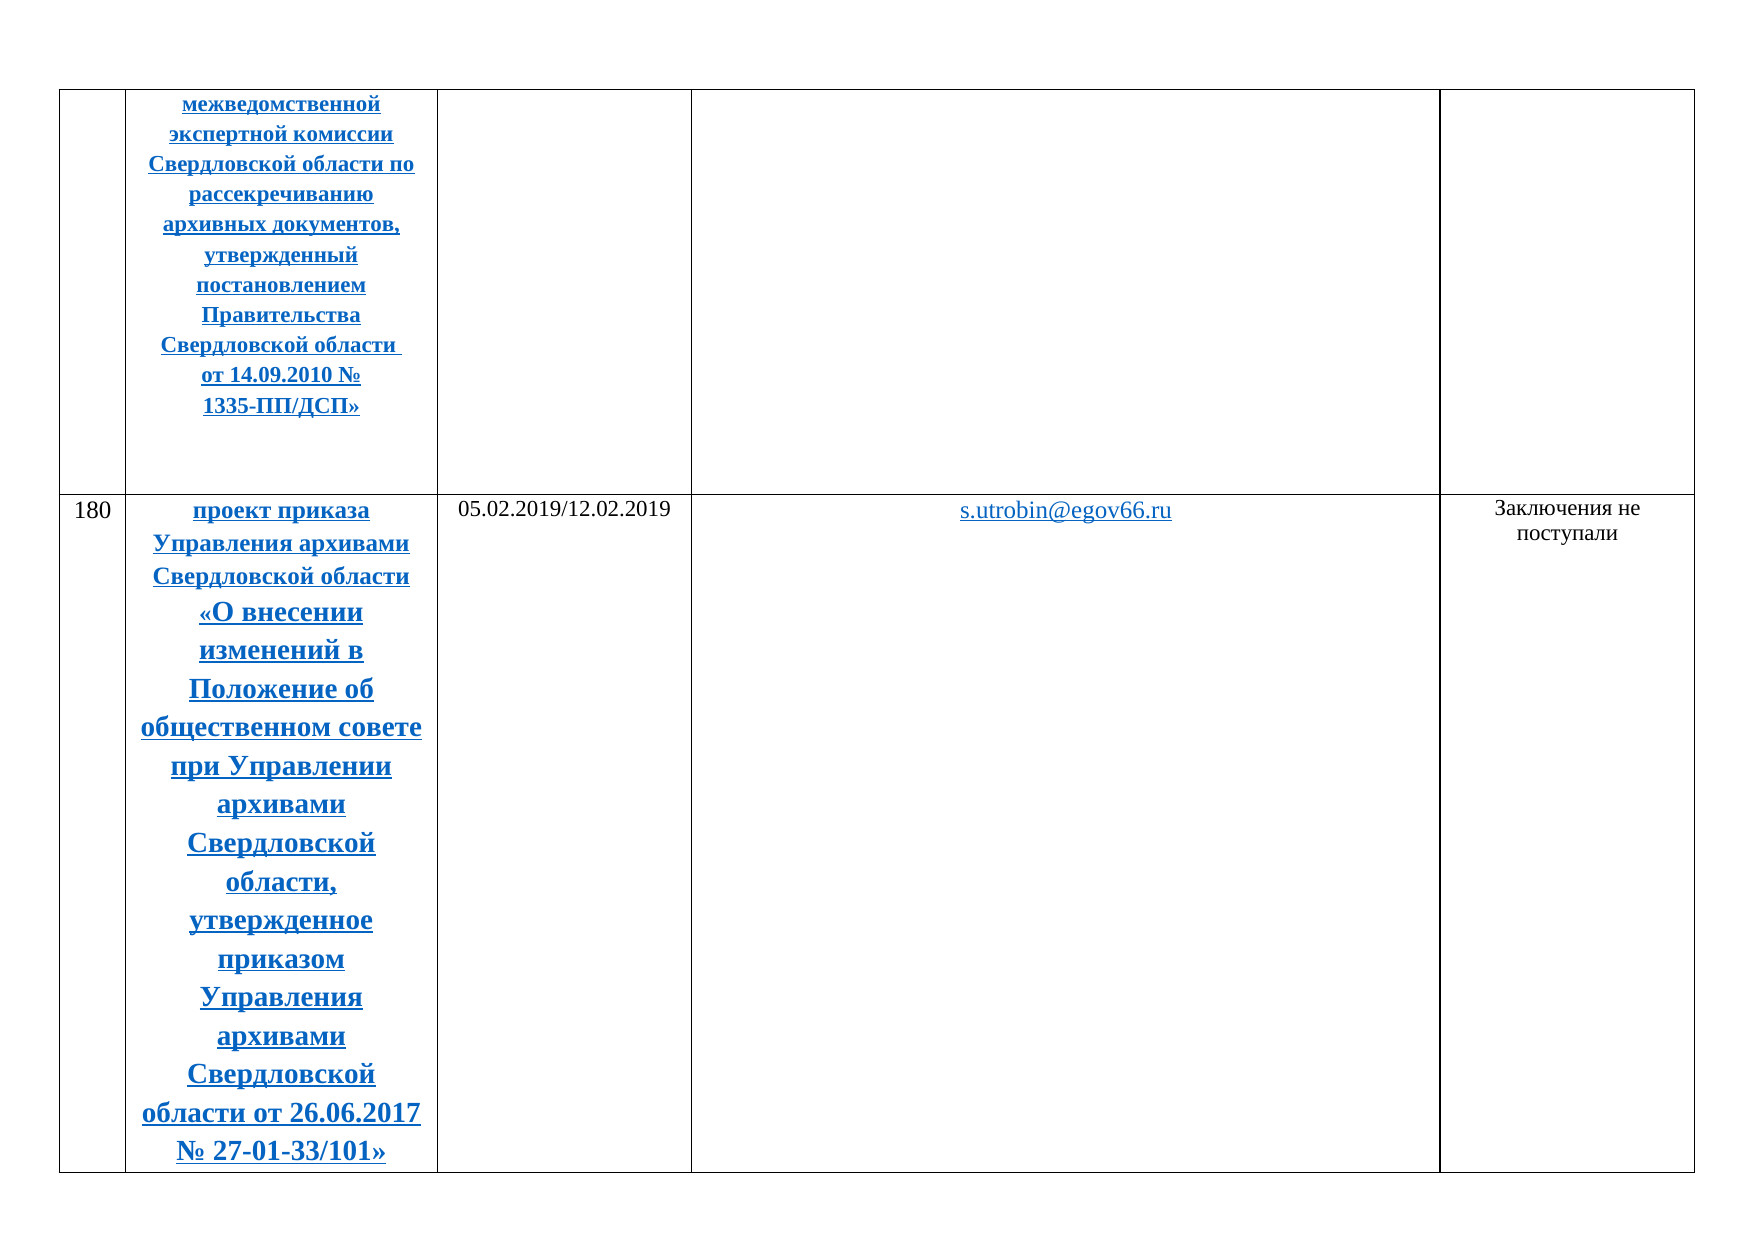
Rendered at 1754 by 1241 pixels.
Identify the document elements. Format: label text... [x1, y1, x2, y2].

table_cell s.utrobin@egov66.ru [692, 495, 1439, 1172]
table_cell [438, 90, 691, 494]
table_cell [1441, 90, 1694, 494]
table_cell [692, 90, 1439, 494]
table_cell Заключения не поступали [1441, 495, 1694, 1172]
table_cell [60, 90, 125, 494]
table_cell 180 [60, 495, 125, 1172]
table_cell 05.02.2019/12.02.2019 [438, 495, 691, 1172]
table_cell проект приказа Управления архивами Свердловской области «О внесении изменений в Положение об общественном совете при Управлении архивами Свердловской области, утвержденное приказом Управления архивами Свердловской области от 26.06.2017 № 27-01-33/101» [126, 495, 437, 1172]
table_cell межведомственной экспертной комиссии Свердловской области по рассекречиванию архивных документов, утвержденный постановлением Правительства Свердловской области от 14.09.2010 № 1335-ПП/ДСП» [126, 90, 437, 494]
